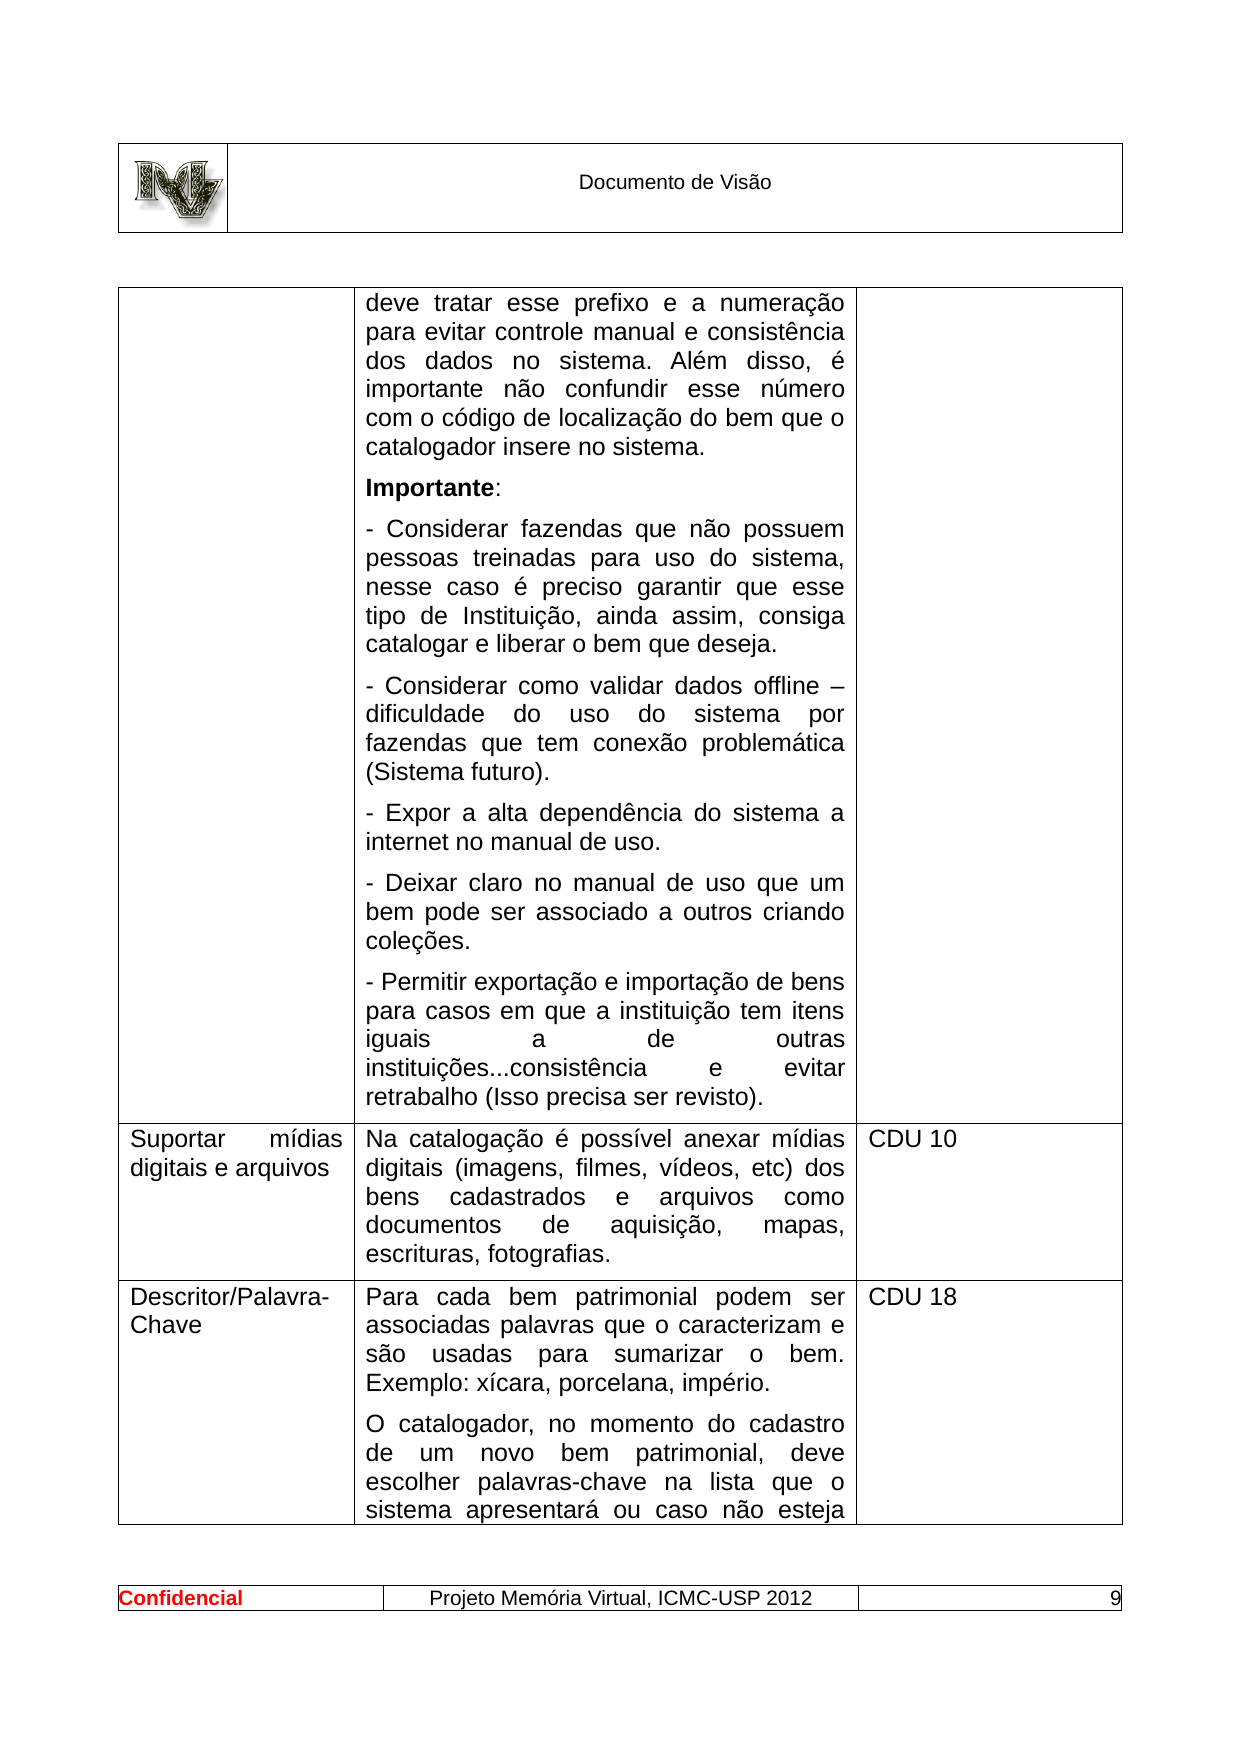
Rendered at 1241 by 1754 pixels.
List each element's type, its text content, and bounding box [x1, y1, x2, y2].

table_cell deve tratar esse prefixo e a numeração para evitar controle manual e consistência dos dados no sistema. Além disso, é importante não confundir esse número com o código de localização do bem que o catalogador insere no sistema. Importante: - Considerar fazendas que não possuem pessoas treinadas para uso do sistema, nesse caso é preciso garantir que esse tipo de Instituição, ainda assim, consiga catalogar e liberar o bem que deseja. - Considerar como validar dados offline – dificuldade do uso do sistema por fazendas que tem conexão problemática (Sistema futuro). - Expor a alta dependência do sistema a internet no manual de uso. - Deixar claro no manual de uso que um bem pode ser associado a outros criando coleções. - Permitir exportação e importação de bens para casos em que a instituição tem itens iguais a de outras instituições...consistência e evitar retrabalho (Isso precisa ser revisto). [355, 288, 856, 1123]
table_cell Suportar mídias digitais e arquivos [119, 1124, 354, 1280]
table_cell [857, 288, 1122, 1123]
table_cell CDU 18 [857, 1281, 1122, 1524]
picture [129, 148, 226, 232]
table_cell Na catalogação é possível anexar mídias digitais (imagens, filmes, vídeos, etc) dos bens cadastrados e arquivos como documentos de aquisição, mapas, escrituras, fotografias. [355, 1124, 856, 1280]
table_cell Para cada bem patrimonial podem ser associadas palavras que o caracterizam e são usadas para sumarizar o bem. Exemplo: xícara, porcelana, império. O catalogador, no momento do cadastro de um novo bem patrimonial, deve escolher palavras-chave na lista que o sistema apresentará ou caso não esteja [355, 1281, 856, 1524]
table_cell [119, 288, 354, 1123]
table_cell CDU 10 [857, 1124, 1122, 1280]
table_cell Descritor/Palavra-Chave [119, 1281, 354, 1524]
